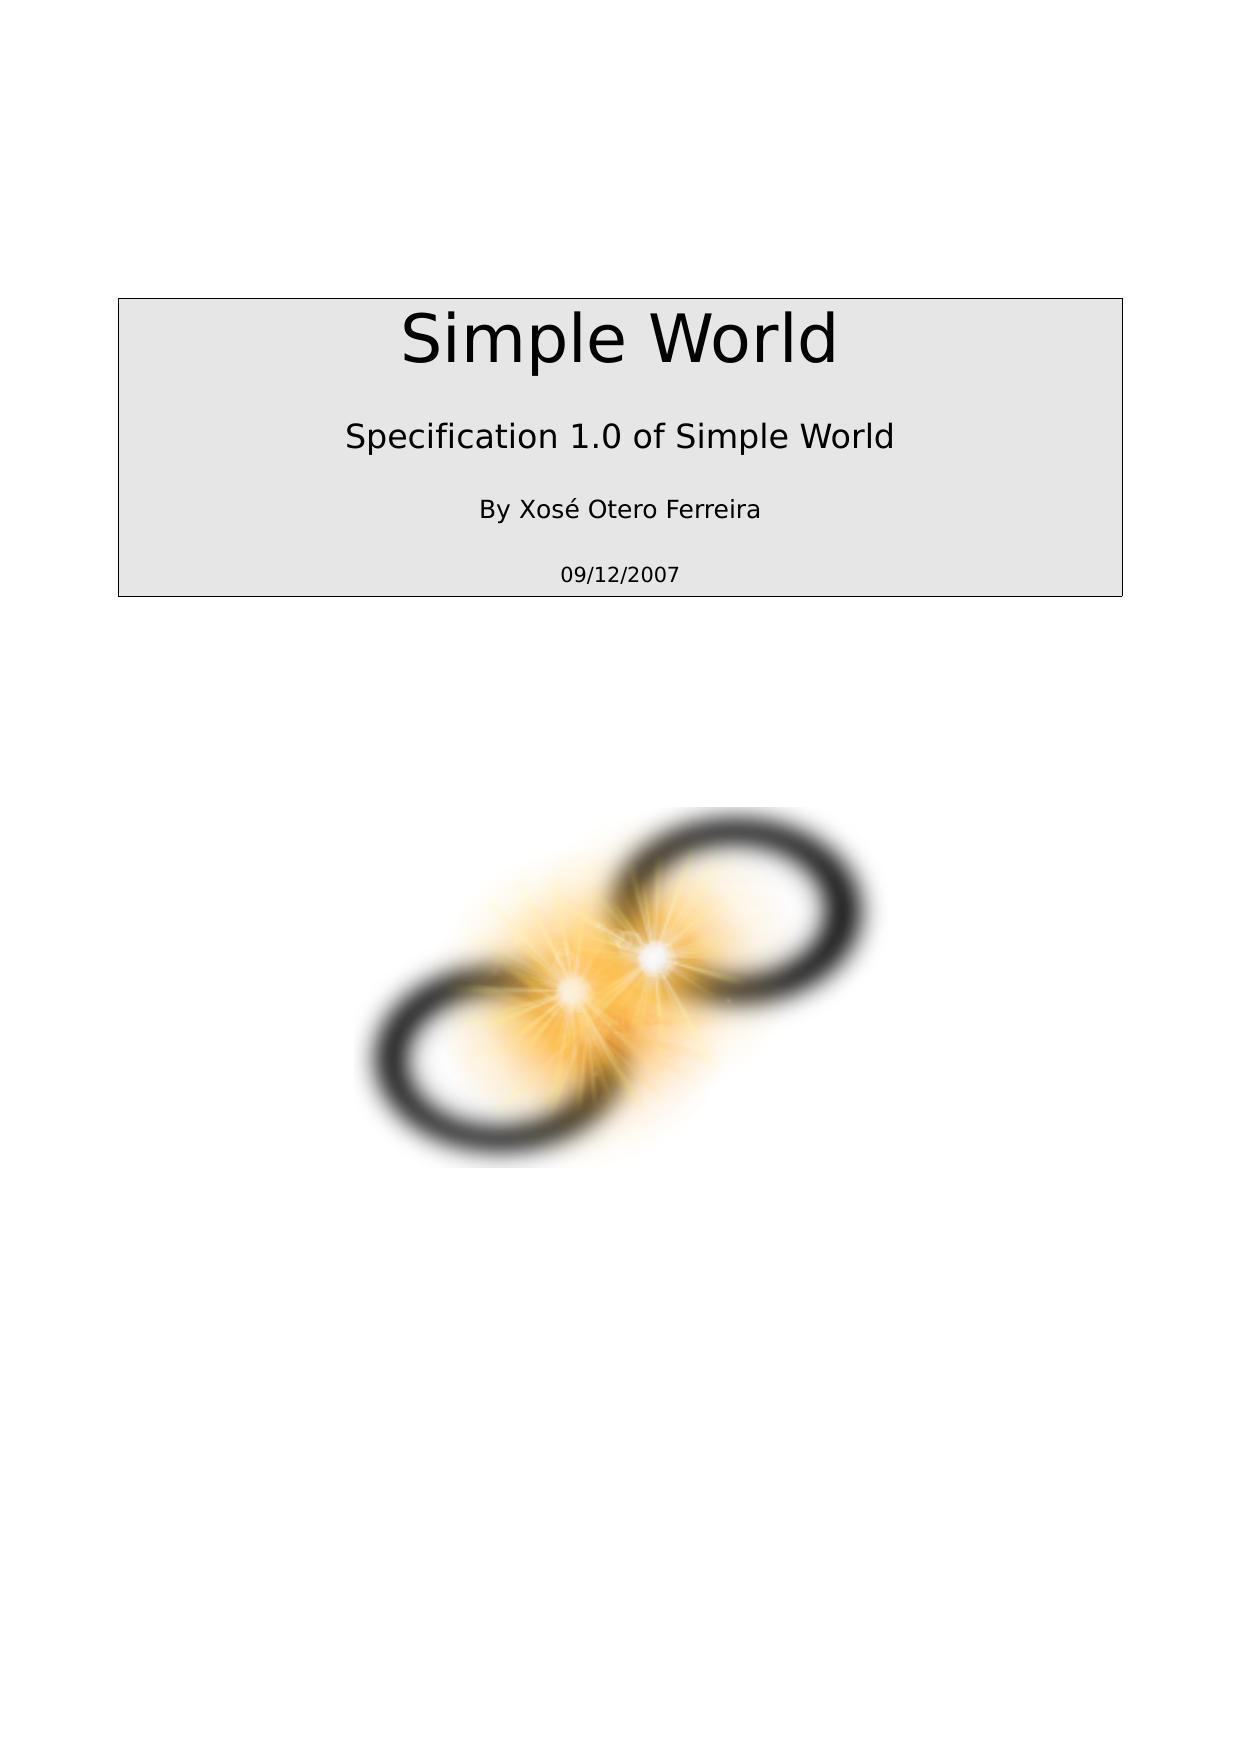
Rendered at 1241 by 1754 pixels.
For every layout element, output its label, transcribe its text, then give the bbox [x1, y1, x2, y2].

title 09/12/2007 [121, 563, 1119, 587]
title Simple World [121, 301, 1119, 378]
title By Xosé Otero Ferreira [121, 495, 1119, 524]
picture [354, 807, 888, 1168]
title Specification 1.0 of Simple World [121, 417, 1119, 456]
